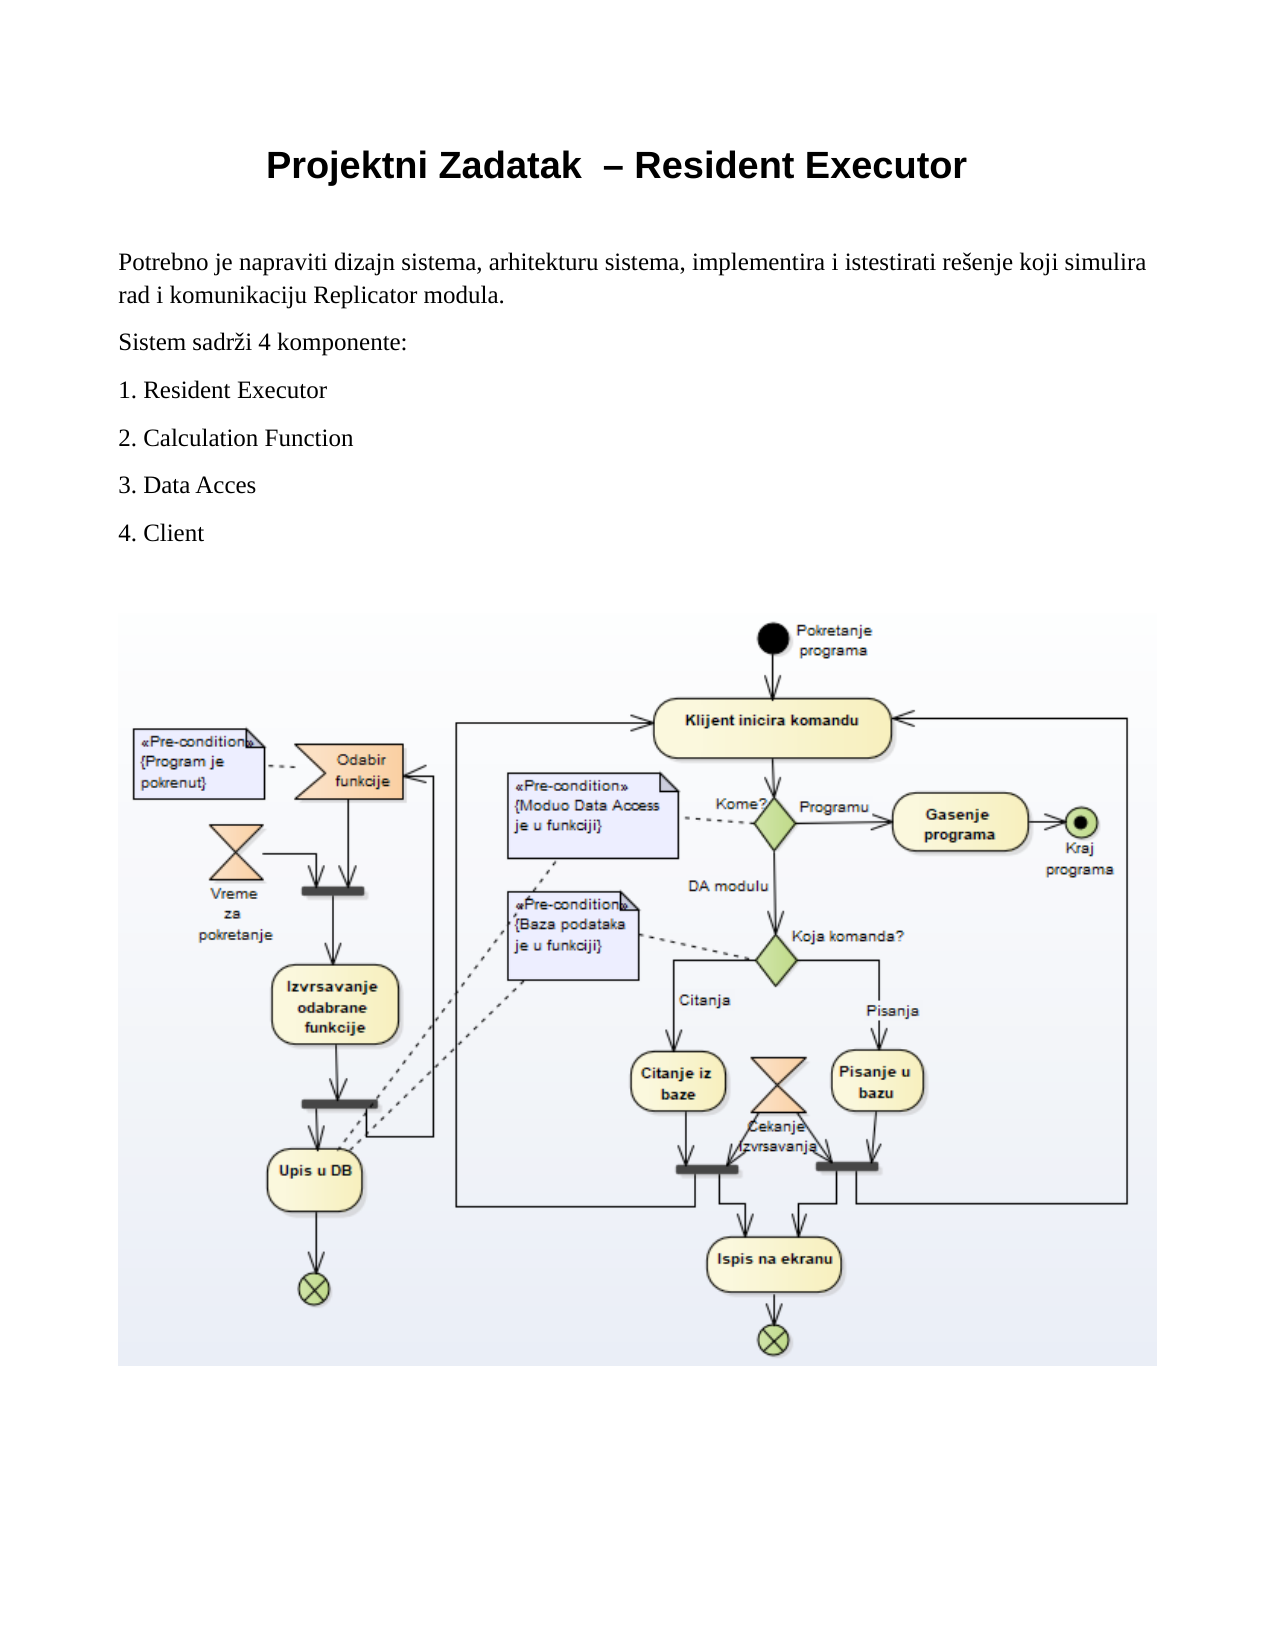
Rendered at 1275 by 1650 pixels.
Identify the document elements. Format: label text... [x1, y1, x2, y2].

text 3. Data Acces [118, 470, 1157, 499]
picture [118, 613, 1157, 1366]
text 2. Calculation Function [118, 423, 1157, 451]
subtitle Projektni Zadatak – Resident Executor [118, 143, 1157, 187]
text 1. Resident Executor [118, 375, 1157, 404]
text 4. Client [118, 518, 1157, 547]
text Sistem sadrži 4 komponente: [118, 327, 1157, 356]
text Potrebno je napraviti dizajn sistema, arhitekturu sistema, implementira i istestirati rešenje koji simulira rad i komunikaciju Replicator modula. [118, 247, 1157, 309]
